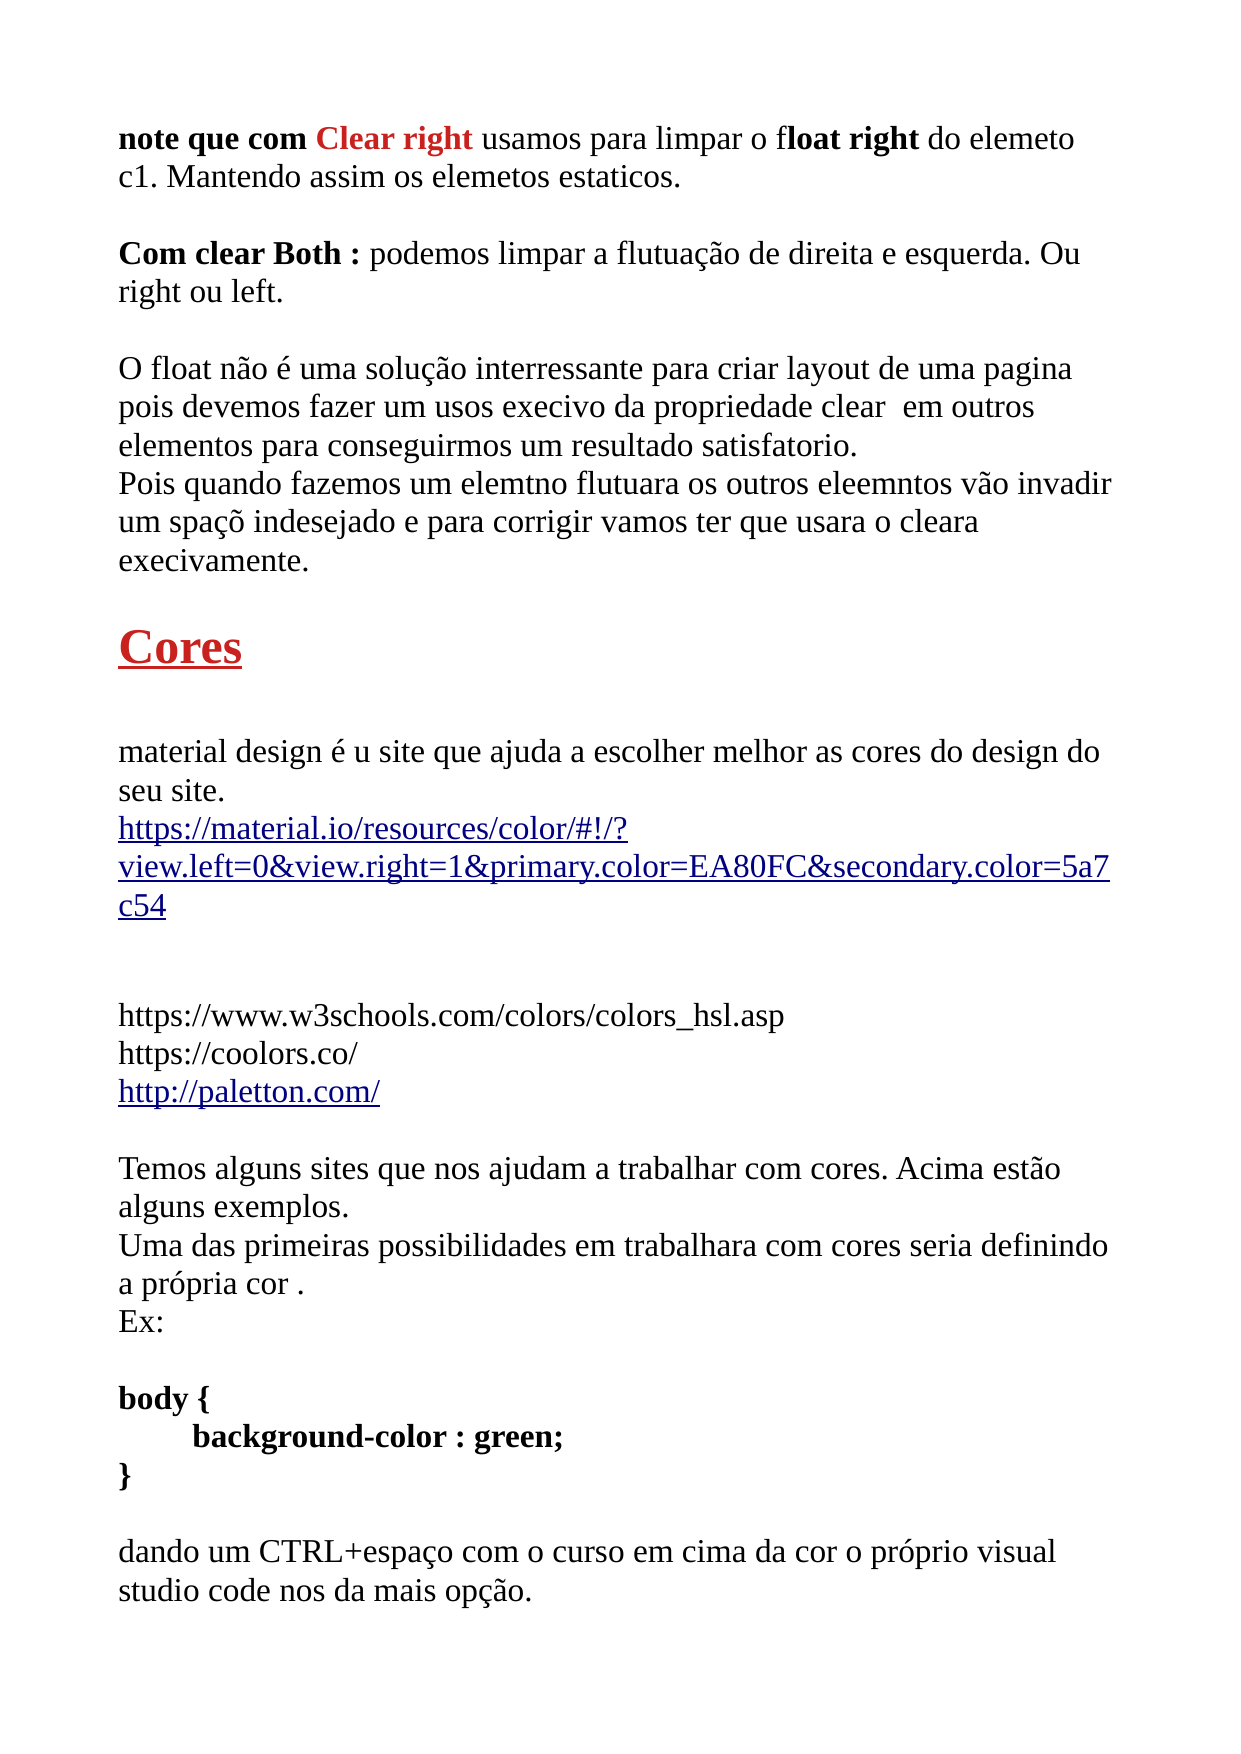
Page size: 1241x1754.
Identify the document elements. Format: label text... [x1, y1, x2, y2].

text Com clear Both : podemos limpar a flutuação de direita e esquerda. Ou right ou left. [118, 233, 1122, 310]
text } [118, 1455, 1122, 1493]
text Cores [118, 616, 1122, 674]
text O float não é uma solução interressante para criar layout de uma pagina pois devemos fazer um usos execivo da propriedade clear em outros elementos para conseguirmos um resultado satisfatorio. [118, 348, 1122, 463]
text https://www.w3schools.com/colors/colors_hsl.asp [118, 995, 1122, 1033]
text https://material.io/resources/color/#!/?view.left=0&view.right=1&primary.color=EA80FC&secondary.color=5a7c54 [118, 808, 1122, 923]
text note que com Clear right usamos para limpar o float right do elemeto c1. Mantendo assim os elemetos estaticos. [118, 118, 1122, 195]
text material design é u site que ajuda a escolher melhor as cores do design do seu site. [118, 731, 1122, 808]
text background-color : green; [118, 1417, 1122, 1455]
text body { [118, 1378, 1122, 1417]
text http://paletton.com/ [118, 1072, 1122, 1110]
text https://coolors.co/ [118, 1033, 1122, 1072]
text Pois quando fazemos um elemtno flutuara os outros eleemntos vão invadir um spaçõ indesejado e para corrigir vamos ter que usara o cleara execivamente. [118, 463, 1122, 578]
text dando um CTRL+espaço com o curso em cima da cor o próprio visual studio code nos da mais opção. [118, 1532, 1122, 1608]
text Uma das primeiras possibilidades em trabalhara com cores seria definindo a própria cor . [118, 1225, 1122, 1302]
text Ex: [118, 1302, 1122, 1340]
text Temos alguns sites que nos ajudam a trabalhar com cores. Acima estão alguns exemplos. [118, 1148, 1122, 1225]
